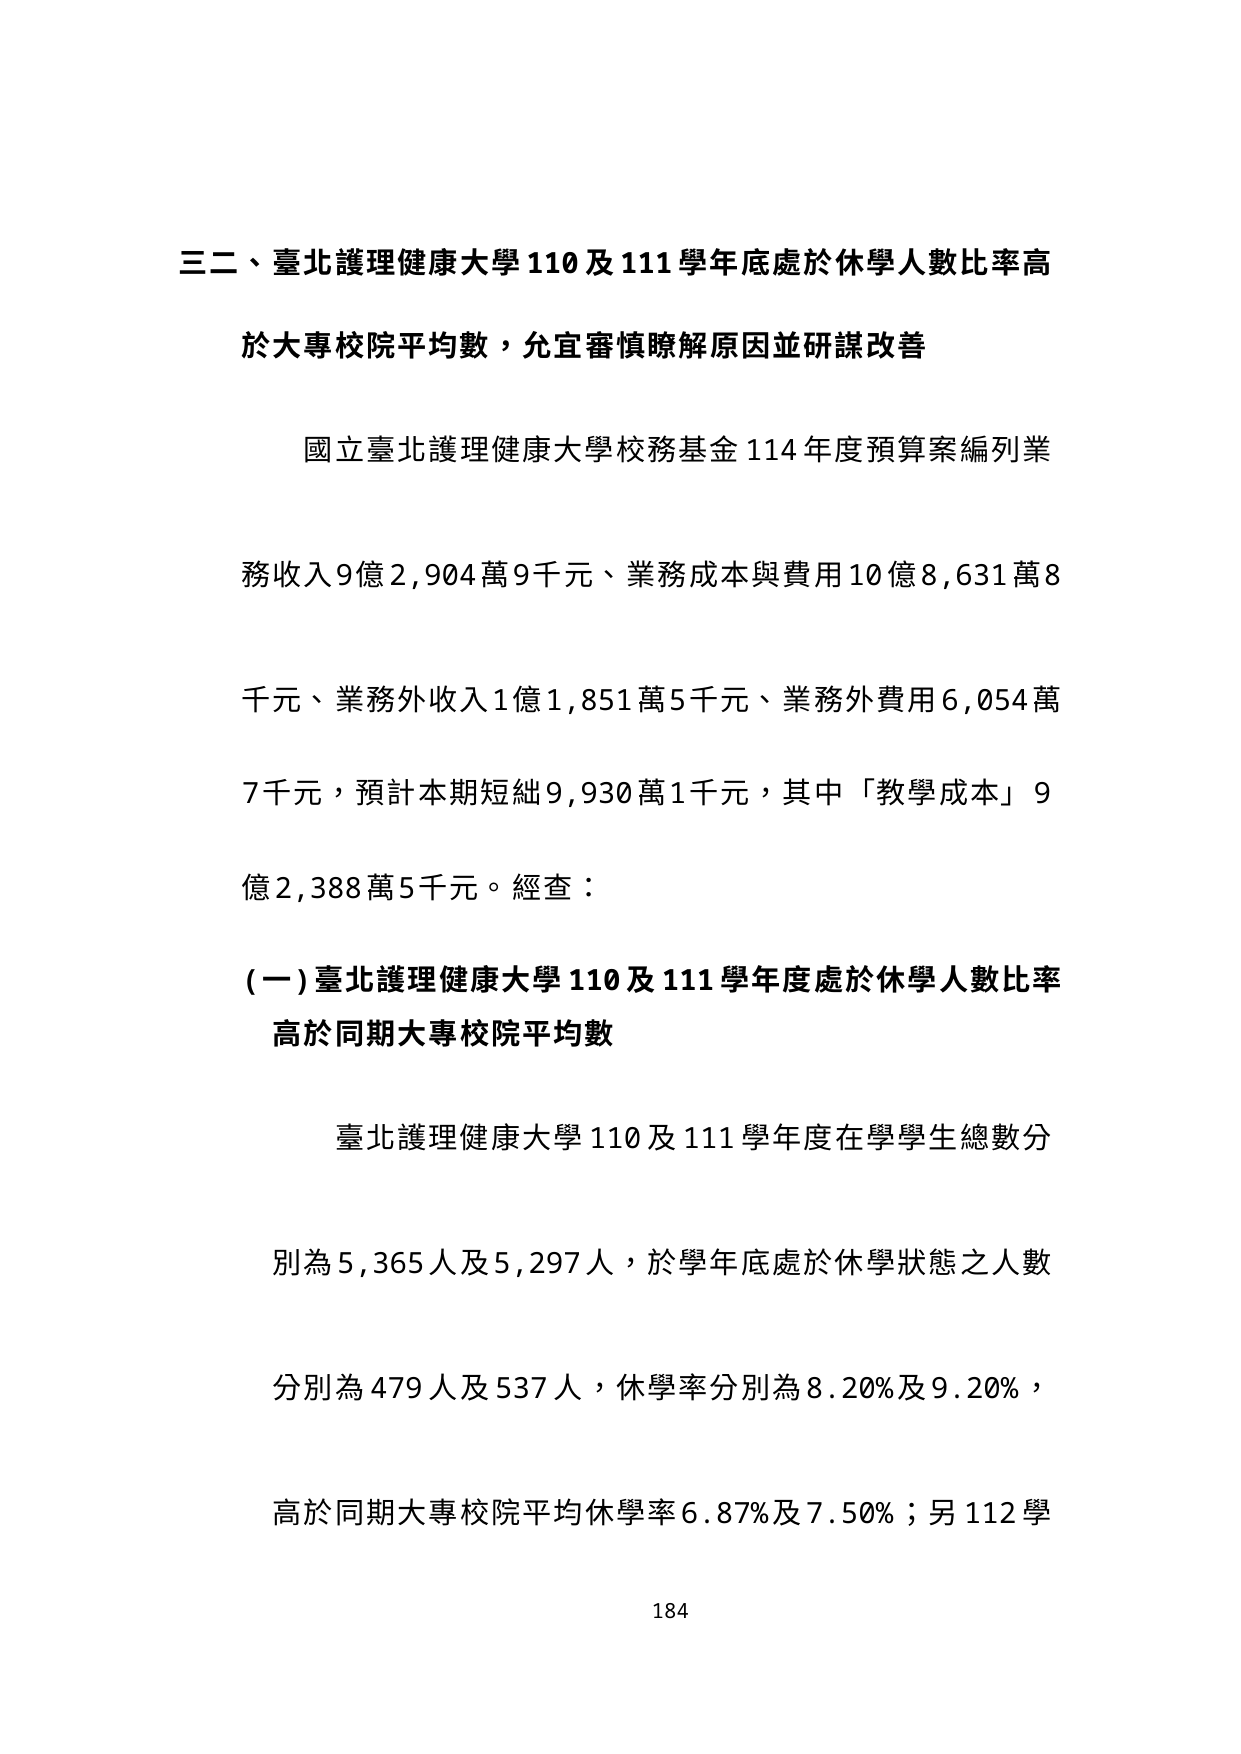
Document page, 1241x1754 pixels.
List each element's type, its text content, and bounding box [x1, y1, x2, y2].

text 國立臺北護理健康大學校務基金114年度預算案編列業務收入9億2,904萬9千元、業務成本與費用10億8,631萬8千元、業務外收入1億1,851萬5千元、業務外費用6,054萬7千元，預計本期短絀9,930萬1千元，其中「教學成本」9億2,388萬5千元。經查： [236, 365, 1063, 927]
text 三二、臺北護理健康大學110及111學年底處於休學人數比率高於大專校院平均數，允宜審慎瞭解原因並研謀改善 [177, 177, 1063, 365]
text (一)臺北護理健康大學110及111學年度處於休學人數比率高於同期大專校院平均數 [236, 927, 1063, 1052]
text 臺北護理健康大學110及111學年度在學學生總數分別為5,365人及5,297人，於學年底處於休學狀態之人數分別為479人及537人，休學率分別為8.20%及9.20%，高於同期大專校院平均休學率6.87%及7.50%；另112學 [266, 1052, 1063, 1552]
